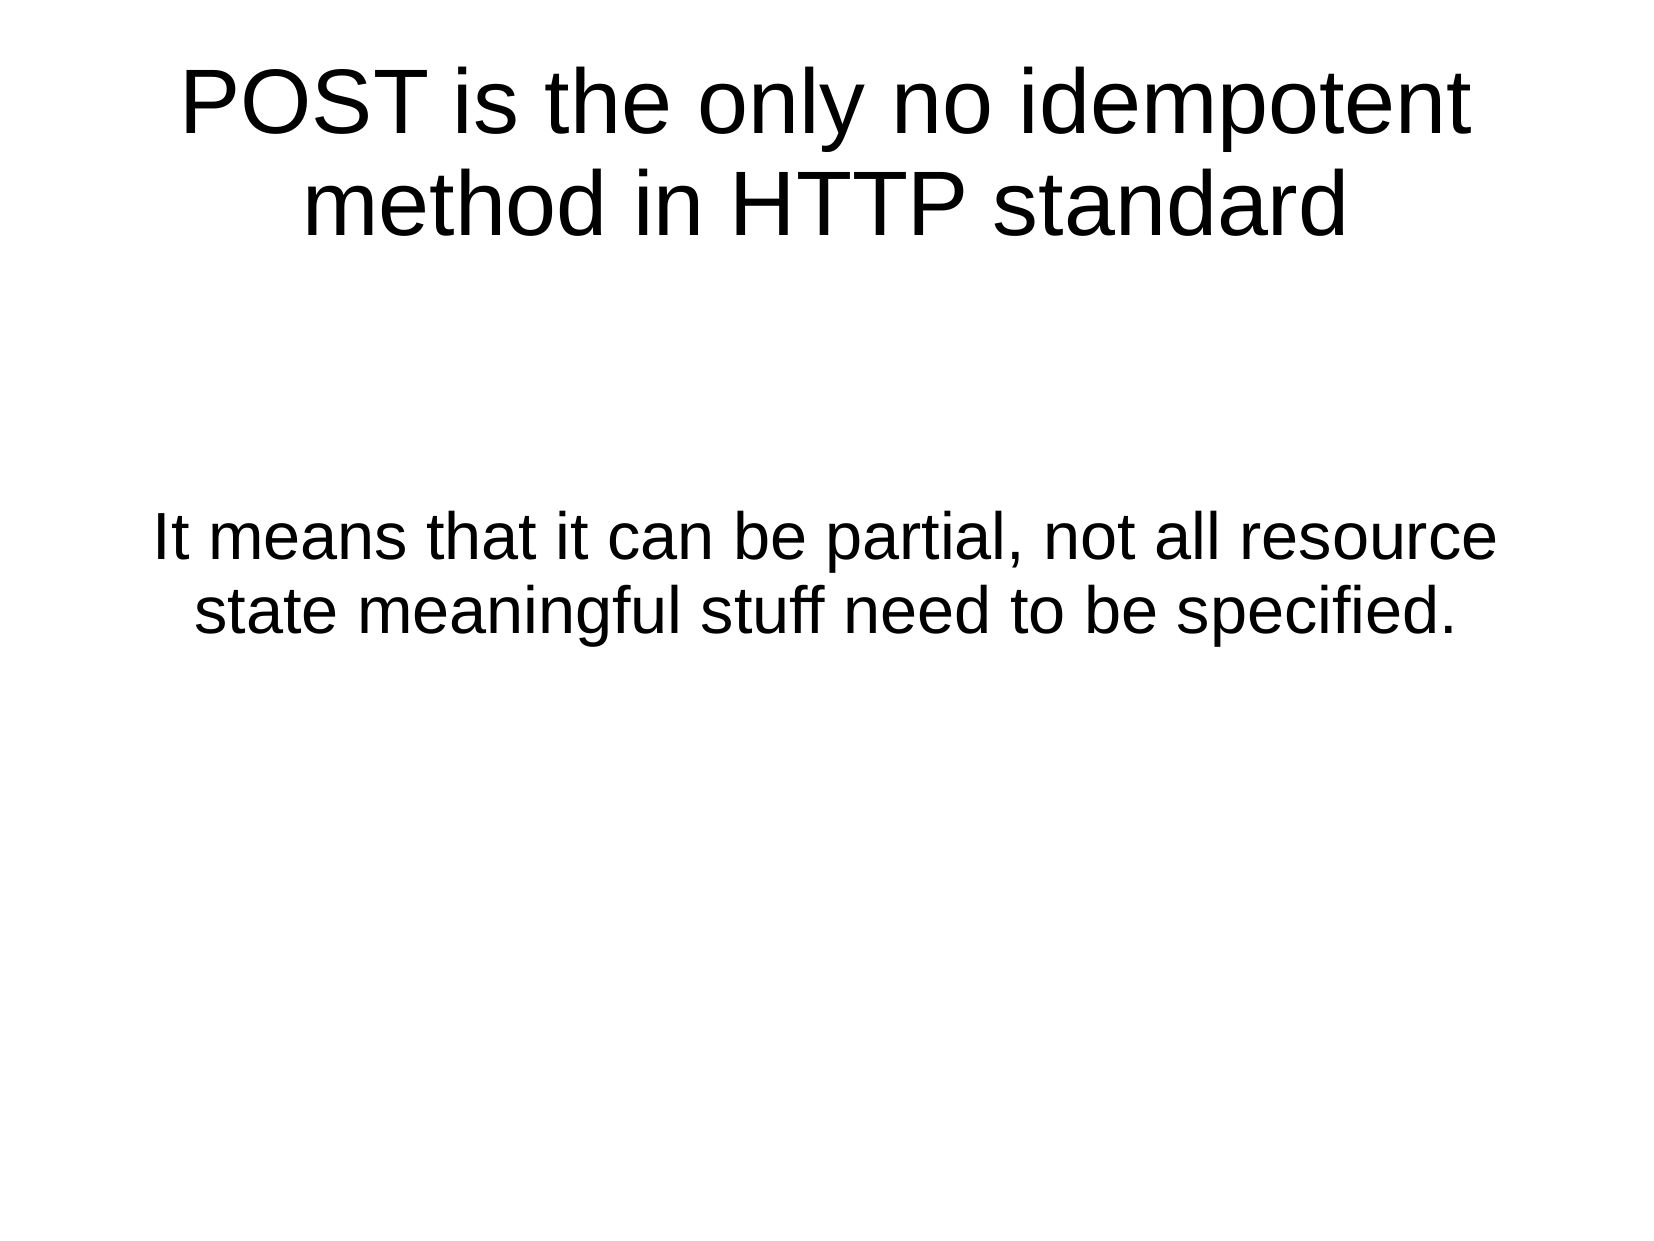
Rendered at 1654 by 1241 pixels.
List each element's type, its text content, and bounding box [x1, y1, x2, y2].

title POST is the only no idempotent method in HTTP standard [82, 49, 1571, 257]
list It means that it can be partial, not all resource state meaningful stuff need to be specified. [82, 290, 1571, 1010]
